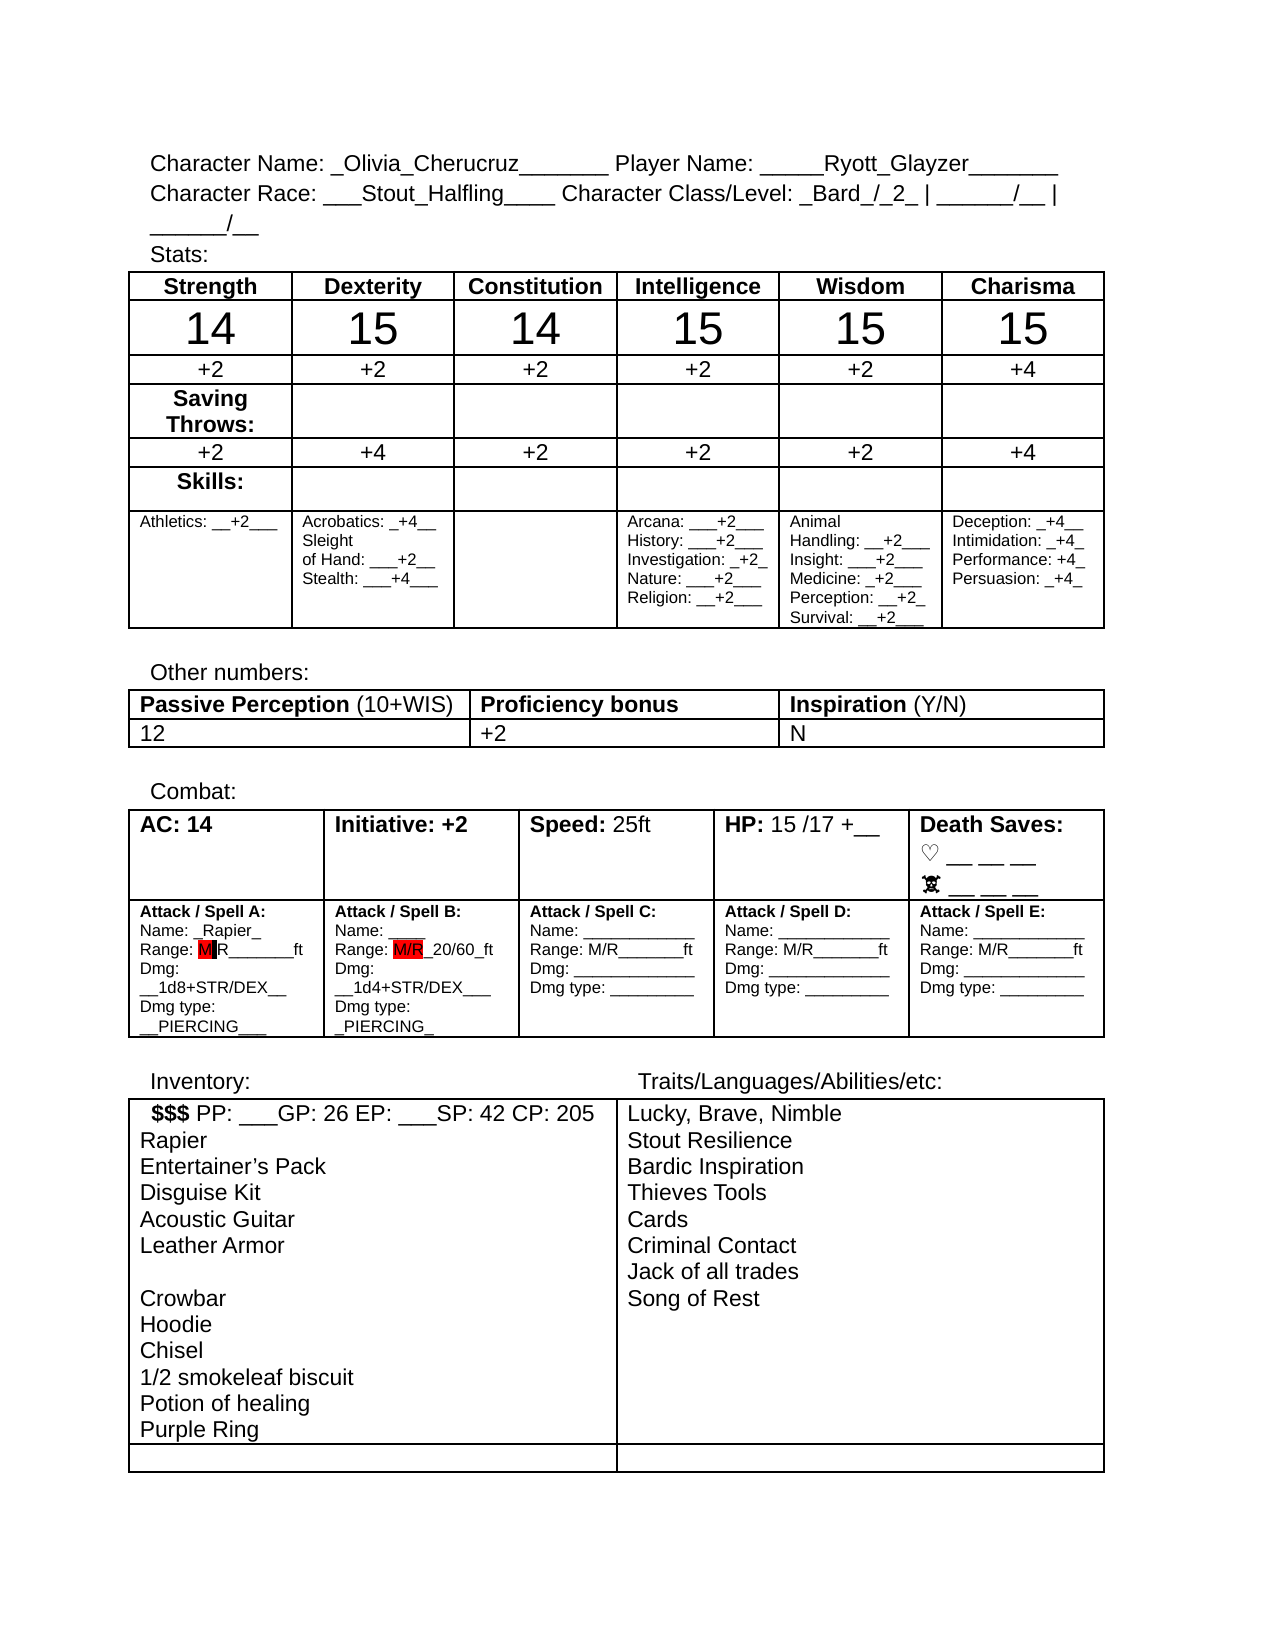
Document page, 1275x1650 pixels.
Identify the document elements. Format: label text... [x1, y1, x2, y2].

table_cell 14 [455, 301, 616, 354]
text Other numbers: [150, 659, 1125, 685]
table_cell Skills: [130, 468, 291, 509]
table_header Constitution [455, 273, 616, 299]
table_header Wisdom [780, 273, 941, 299]
table_header Speed: 25ft [520, 811, 713, 899]
table_cell Attack / Spell D: Name: ____________ Range: M/R_______ft Dmg: _____________ Dmg type: _________ [715, 901, 908, 1036]
table_cell Arcana: ___+2___ History: ___+2___ Investigation: _+2_ Nature: ___+2___ Religion: __+2___ [618, 512, 778, 627]
table_cell 15 [293, 301, 453, 354]
table_cell +2 [780, 356, 941, 382]
table_cell [943, 385, 1103, 437]
table_cell [293, 385, 453, 437]
table_cell [293, 468, 453, 509]
table_cell 12 [130, 720, 469, 746]
table_header Charisma [943, 273, 1103, 299]
text Character Name: _Olivia_Cherucruz_______ Player Name: _____Ryott_Glayzer_______ [150, 150, 1125, 176]
table_cell Athletics: __+2___ [130, 512, 291, 627]
table_cell +2 [471, 720, 778, 746]
table_cell [780, 468, 941, 509]
table_header $$$ PP: ___GP: 26 EP: ___SP: 42 CP: 205 Rapier Entertainer’s Pack Disguise Kit Acoustic Guitar Leather Armor Crowbar Hoodie Chisel 1/2 smokeleaf biscuit Potion of healing Purple Ring [130, 1100, 616, 1443]
text Stats: [150, 241, 1125, 267]
table_cell Animal Handling: __+2___ Insight: ___+2___ Medicine: _+2___ Perception: __+2_ Survival: __+2___ [780, 512, 941, 627]
table_cell 15 [780, 301, 941, 354]
table_cell +2 [455, 356, 616, 382]
table_cell [455, 385, 616, 437]
table_header Proficiency bonus [471, 691, 778, 717]
table_header Death Saves: ♡ __ __ __ 🕱 __ __ __ [910, 811, 1103, 899]
table_cell [130, 1445, 616, 1471]
table_cell +4 [293, 439, 453, 466]
table_cell +4 [943, 356, 1103, 382]
text Inventory: Traits/Languages/Abilities/etc: [150, 1068, 1125, 1094]
table_cell [455, 468, 616, 509]
table_cell +2 [130, 439, 291, 466]
table_cell Deception: _+4__ Intimidation: _+4_ Performance: +4_ Persuasion: _+4_ [943, 512, 1103, 627]
table_cell +4 [943, 439, 1103, 466]
table_cell [618, 1445, 1103, 1471]
text Combat: [150, 778, 1125, 804]
table_cell Attack / Spell A: Name: _Rapier_ Range: M/R_______ft Dmg: __1d8+STR/DEX__ Dmg type: __PIERCING___ [130, 901, 323, 1036]
table_cell N [780, 720, 1103, 746]
table_cell [618, 468, 778, 509]
table_header Initiative: +2 [325, 811, 518, 899]
table_cell [943, 468, 1103, 509]
table_header Intelligence [618, 273, 778, 299]
table_cell 14 [130, 301, 291, 354]
table_cell +2 [618, 439, 778, 466]
table_cell [618, 385, 778, 437]
table_cell 15 [943, 301, 1103, 354]
table_cell [455, 512, 616, 627]
table_cell Acrobatics: _+4__ Sleight of Hand: ___+2__ Stealth: ___+4___ [293, 512, 453, 627]
table_cell +2 [618, 356, 778, 382]
table_header Passive Perception (10+WIS) [130, 691, 469, 717]
table_cell +2 [455, 439, 616, 466]
table_cell Attack / Spell C: Name: ____________ Range: M/R_______ft Dmg: _____________ Dmg type: _________ [520, 901, 713, 1036]
table_cell Attack / Spell B: Name: ____ Range: M/R_20/60_ft Dmg: __1d4+STR/DEX___ Dmg type: _PIERCING_ [325, 901, 518, 1036]
table_header Lucky, Brave, Nimble Stout Resilience Bardic Inspiration Thieves Tools Cards Criminal Contact Jack of all trades Song of Rest [618, 1100, 1103, 1443]
table_header Strength [130, 273, 291, 299]
table_cell +2 [780, 439, 941, 466]
table_cell Saving Throws: [130, 385, 291, 437]
table_header AC: 14 [130, 811, 323, 899]
table_cell 15 [618, 301, 778, 354]
text Character Race: ___Stout_Halfling____ Character Class/Level: _Bard_/_2_ | ______/__ | ______/__ [150, 180, 1125, 237]
table_cell +2 [130, 356, 291, 382]
table_header HP: 15 /17 +__ [715, 811, 908, 899]
table_header Inspiration (Y/N) [780, 691, 1103, 717]
table_cell Attack / Spell E: Name: ____________ Range: M/R_______ft Dmg: _____________ Dmg type: _________ [910, 901, 1103, 1036]
table_header Dexterity [293, 273, 453, 299]
table_cell [780, 385, 941, 437]
table_cell +2 [293, 356, 453, 382]
